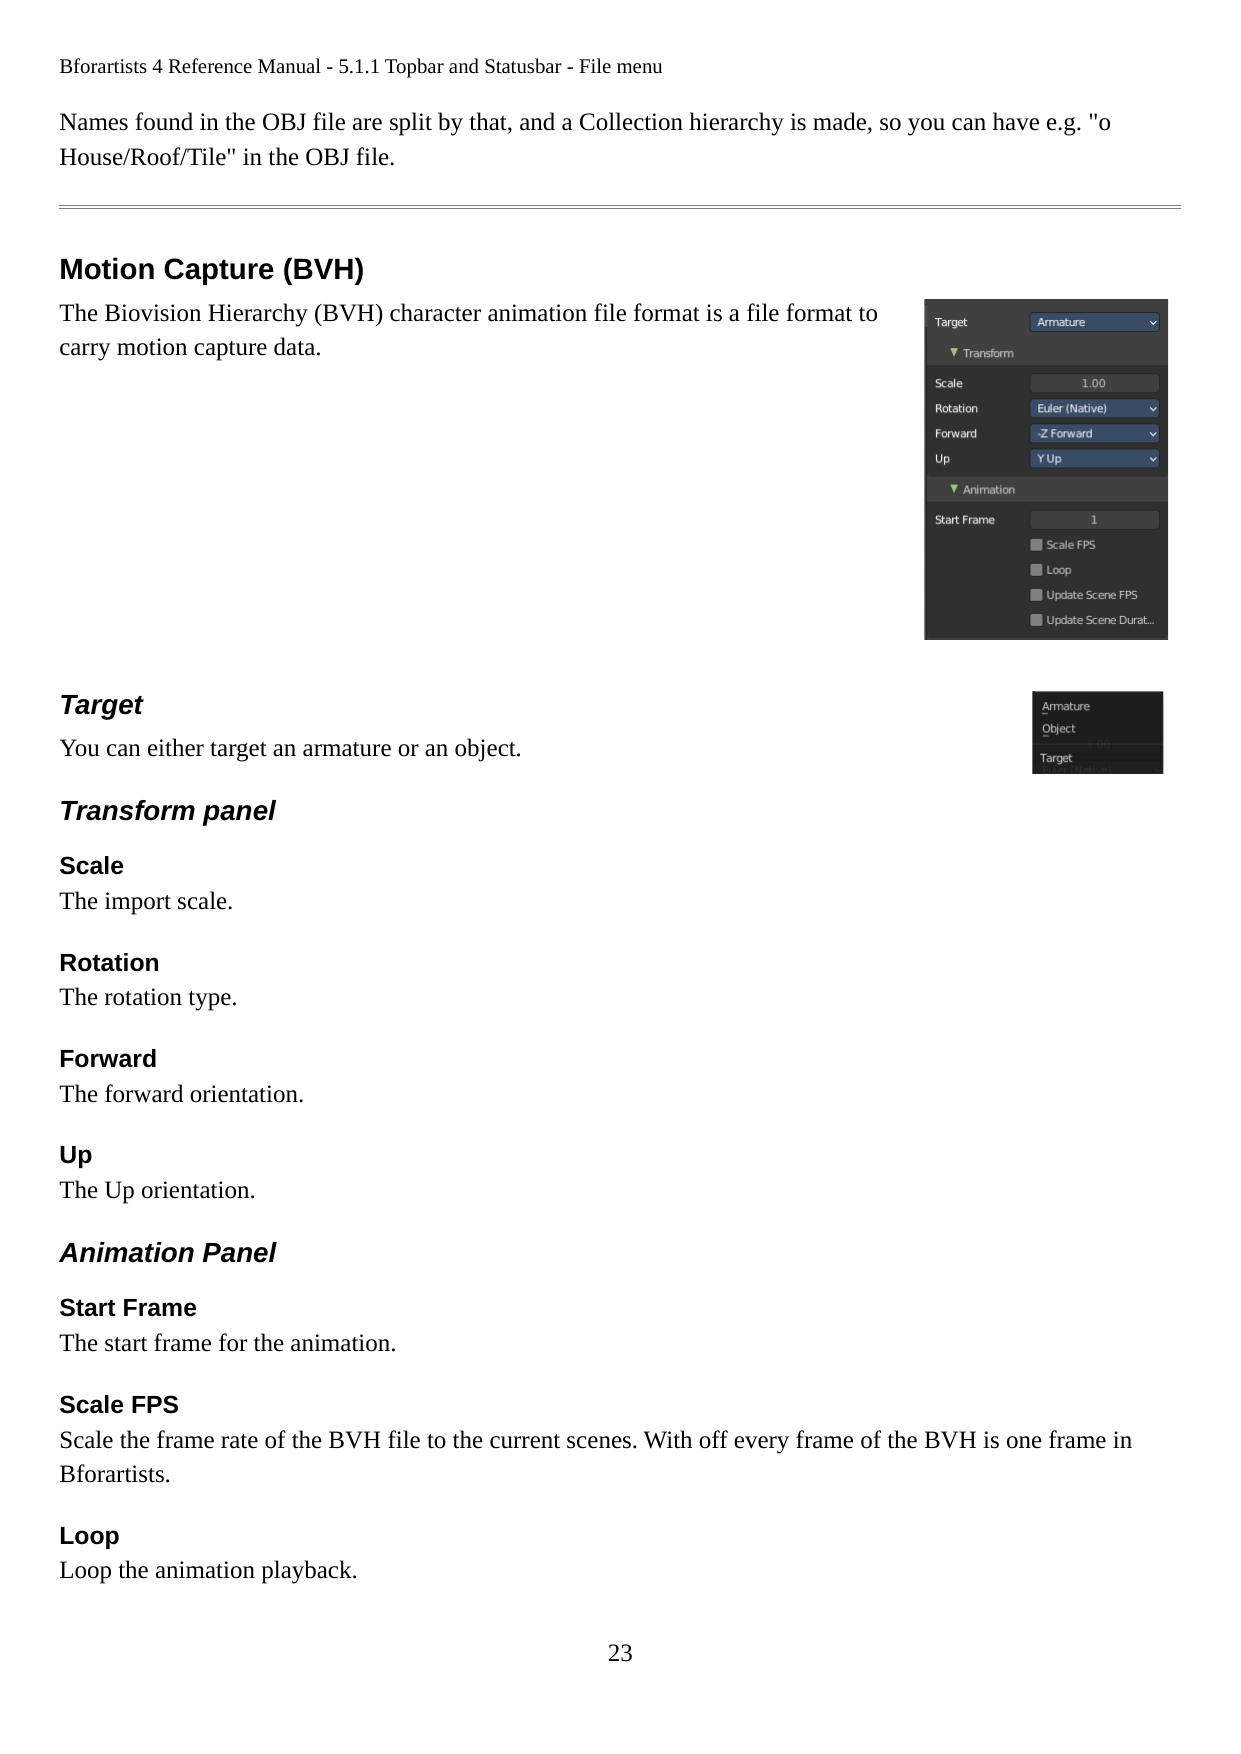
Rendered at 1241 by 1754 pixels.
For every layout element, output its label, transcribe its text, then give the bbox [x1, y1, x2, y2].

subtitle Animation Panel [59, 1237, 1181, 1268]
text You can either target an armature or an object. [59, 733, 1032, 762]
text The forward orientation. [59, 1079, 1181, 1107]
subtitle Motion Capture (BVH) [59, 252, 1181, 286]
subtitle Scale FPS [59, 1390, 1181, 1418]
subtitle Target [59, 688, 1181, 720]
picture [924, 299, 1169, 640]
subtitle Loop [59, 1521, 1181, 1549]
subtitle Start Frame [59, 1293, 1181, 1322]
text The start frame for the animation. [59, 1328, 1181, 1357]
text Names found in the OBJ file are split by that, and a Collection hierarchy is made, so you can have e.g. "o House/Roof/Tile" in the OBJ file. [59, 107, 1181, 171]
text Scale the frame rate of the BVH file to the current scenes. With off every frame of the BVH is one frame in Bforartists. [59, 1425, 1181, 1488]
picture [1032, 691, 1164, 774]
text The Up orientation. [59, 1175, 1181, 1204]
text The import scale. [59, 886, 1181, 915]
text The rotation type. [59, 982, 1181, 1011]
text The Biovision Hierarchy (BVH) character animation file format is a file format to carry motion capture data. [59, 298, 1181, 361]
subtitle Forward [59, 1044, 1181, 1072]
subtitle Rotation [59, 948, 1181, 976]
subtitle Up [59, 1140, 1181, 1169]
subtitle Transform panel [59, 794, 1181, 826]
subtitle Scale [59, 851, 1181, 880]
text Loop the animation playback. [59, 1556, 1181, 1584]
